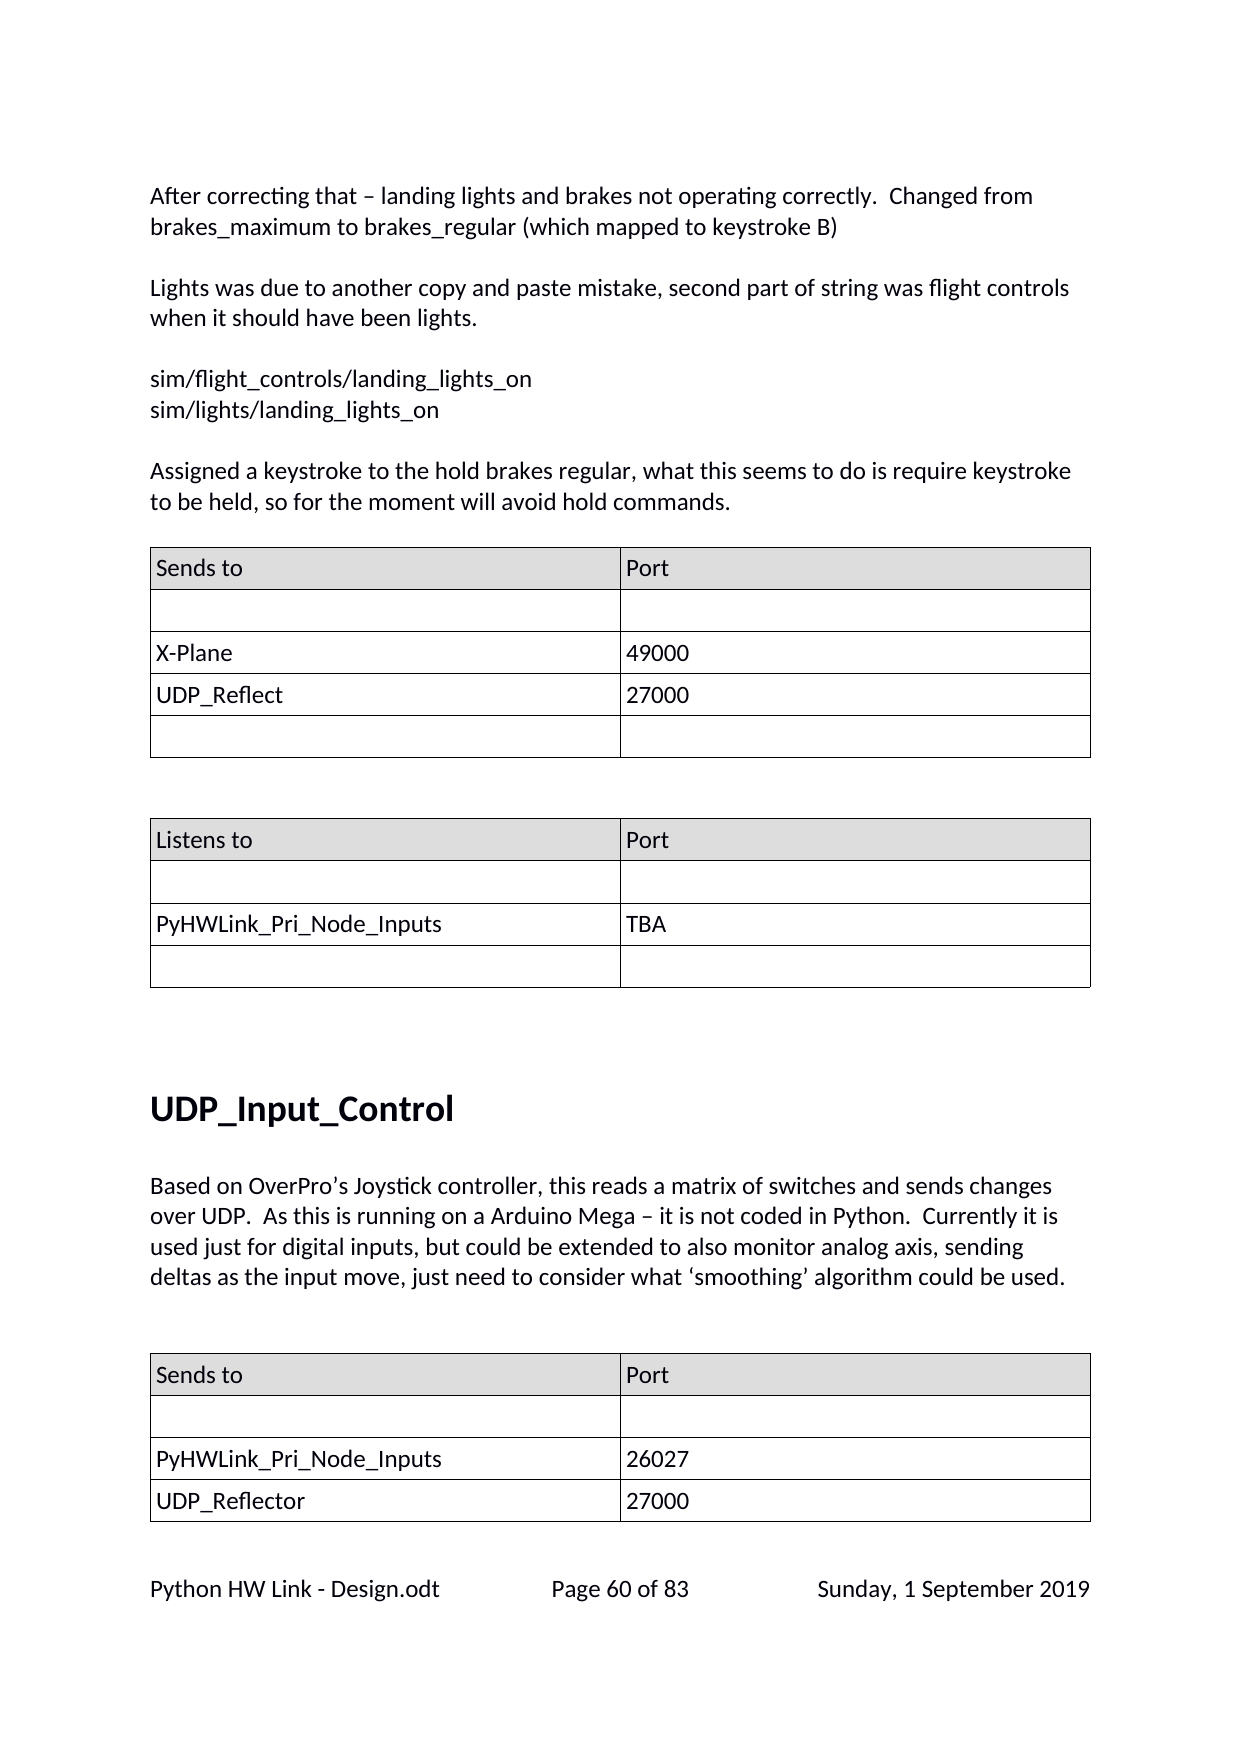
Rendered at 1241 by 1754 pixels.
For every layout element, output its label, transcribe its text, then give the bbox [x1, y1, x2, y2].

table_cell [151, 946, 620, 987]
table_cell TBA [621, 904, 1090, 944]
table_cell UDP_Reflect [151, 674, 620, 715]
table_cell [151, 716, 620, 757]
table_cell [151, 861, 620, 902]
table_header Sends to [151, 548, 620, 589]
table_cell [621, 946, 1090, 987]
table_cell [621, 716, 1090, 757]
table_cell [151, 590, 620, 631]
table_cell PyHWLink_Pri_Node_Inputs [151, 1438, 620, 1479]
table_cell 49000 [621, 632, 1090, 673]
table_header Port [621, 1354, 1090, 1395]
table_header Port [621, 548, 1090, 589]
table_cell 27000 [621, 674, 1090, 715]
table_cell [621, 861, 1090, 902]
table_cell 26027 [621, 1438, 1090, 1479]
table_cell PyHWLink_Pri_Node_Inputs [151, 904, 620, 944]
text sim/lights/landing_lights_on [150, 394, 1090, 425]
subtitle UDP_Input_Control [150, 1085, 1090, 1131]
text After correcting that – landing lights and brakes not operating correctly. Changed from brakes_maximum to brakes_regular (which mapped to keystroke B) [150, 181, 1090, 242]
table_cell X-Plane [151, 632, 620, 673]
text Assigned a keystroke to the hold brakes regular, what this seems to do is require keystroke to be held, so for the moment will avoid hold commands. [150, 455, 1090, 516]
table_cell [151, 1396, 620, 1437]
table_header Port [621, 819, 1090, 860]
text Based on OverPro’s Joystick controller, this reads a matrix of switches and sends changes over UDP. As this is running on a Arduino Mega – it is not coded in Python. Currently it is used just for digital inputs, but could be extended to also monitor analog axis, sending deltas as the input move, just need to consider what ‘smoothing’ algorithm could be used. [150, 1170, 1090, 1292]
text sim/flight_controls/landing_lights_on [150, 364, 1090, 394]
table_cell [621, 590, 1090, 631]
table_header Listens to [151, 819, 620, 860]
table_header Sends to [151, 1354, 620, 1395]
text Lights was due to another copy and paste mistake, second part of string was flight controls when it should have been lights. [150, 272, 1090, 333]
table_cell UDP_Reflector [151, 1480, 620, 1521]
table_cell [621, 1396, 1090, 1437]
table_cell 27000 [621, 1480, 1090, 1521]
